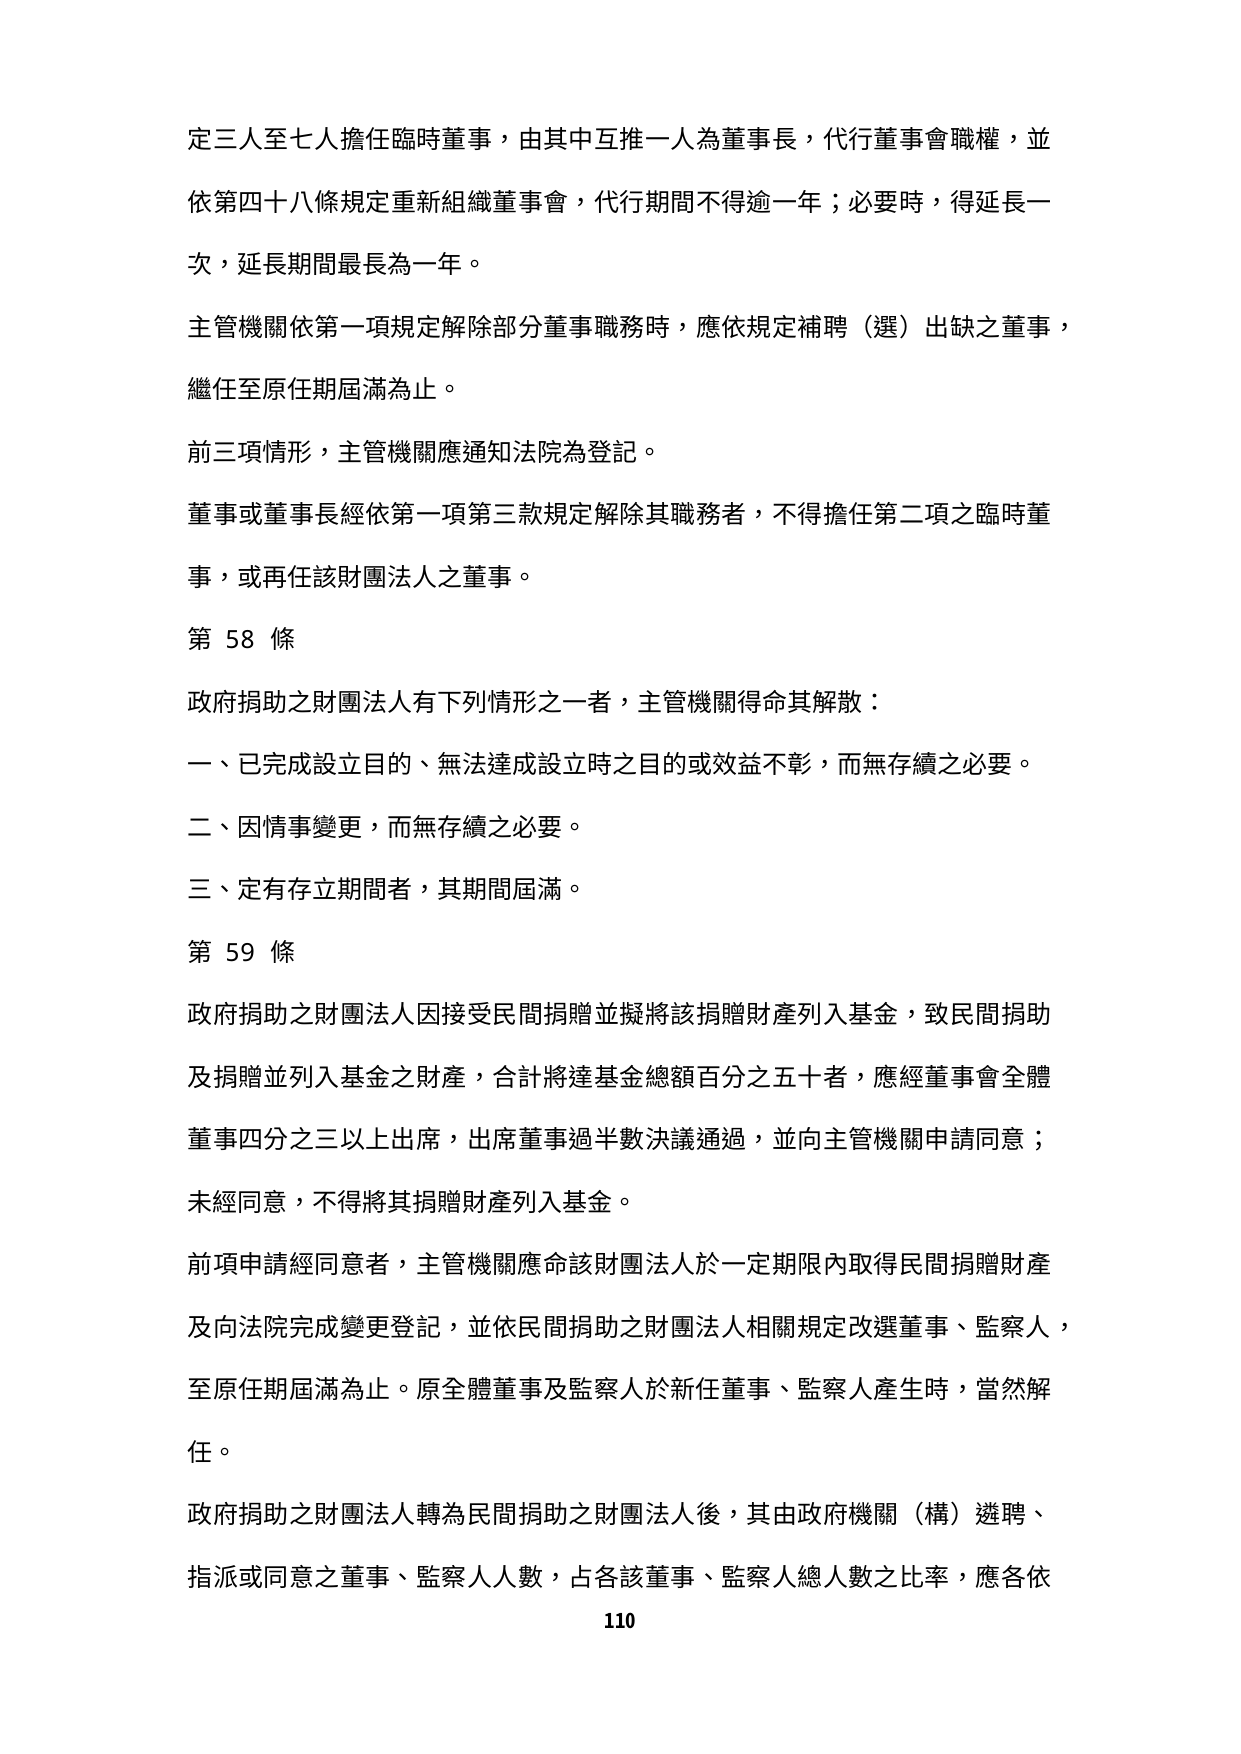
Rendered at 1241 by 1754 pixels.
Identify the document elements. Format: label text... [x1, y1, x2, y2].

text 前三項情形，主管機關應通知法院為登記。 [187, 409, 1053, 471]
text 定三人至七人擔任臨時董事，由其中互推一人為董事長，代行董事會職權，並依第四十八條規定重新組織董事會，代行期間不得逾一年；必要時，得延長一次，延長期間最長為一年。 [187, 96, 1053, 284]
text 第 59 條 [187, 909, 1053, 971]
text 主管機關依第一項規定解除部分董事職務時，應依規定補聘（選）出缺之董事，繼任至原任期屆滿為止。 [187, 284, 1053, 409]
text 二、因情事變更，而無存續之必要。 [187, 784, 1053, 846]
text 董事或董事長經依第一項第三款規定解除其職務者，不得擔任第二項之臨時董事，或再任該財團法人之董事。 [187, 471, 1053, 596]
text 政府捐助之財團法人轉為民間捐助之財團法人後，其由政府機關（構）遴聘、指派或同意之董事、監察人人數，占各該董事、監察人總人數之比率，應各依 [187, 1471, 1053, 1596]
text 三、定有存立期間者，其期間屆滿。 [187, 846, 1053, 909]
text 政府捐助之財團法人因接受民間捐贈並擬將該捐贈財產列入基金，致民間捐助及捐贈並列入基金之財產，合計將達基金總額百分之五十者，應經董事會全體董事四分之三以上出席，出席董事過半數決議通過，並向主管機關申請同意；未經同意，不得將其捐贈財產列入基金。 [187, 971, 1053, 1221]
text 一、已完成設立目的、無法達成設立時之目的或效益不彰，而無存續之必要。 [187, 721, 1053, 784]
text 前項申請經同意者，主管機關應命該財團法人於一定期限內取得民間捐贈財產及向法院完成變更登記，並依民間捐助之財團法人相關規定改選董事、監察人，至原任期屆滿為止。原全體董事及監察人於新任董事、監察人產生時，當然解任。 [187, 1221, 1053, 1471]
text 政府捐助之財團法人有下列情形之一者，主管機關得命其解散： [187, 659, 1053, 721]
text 第 58 條 [187, 596, 1053, 659]
